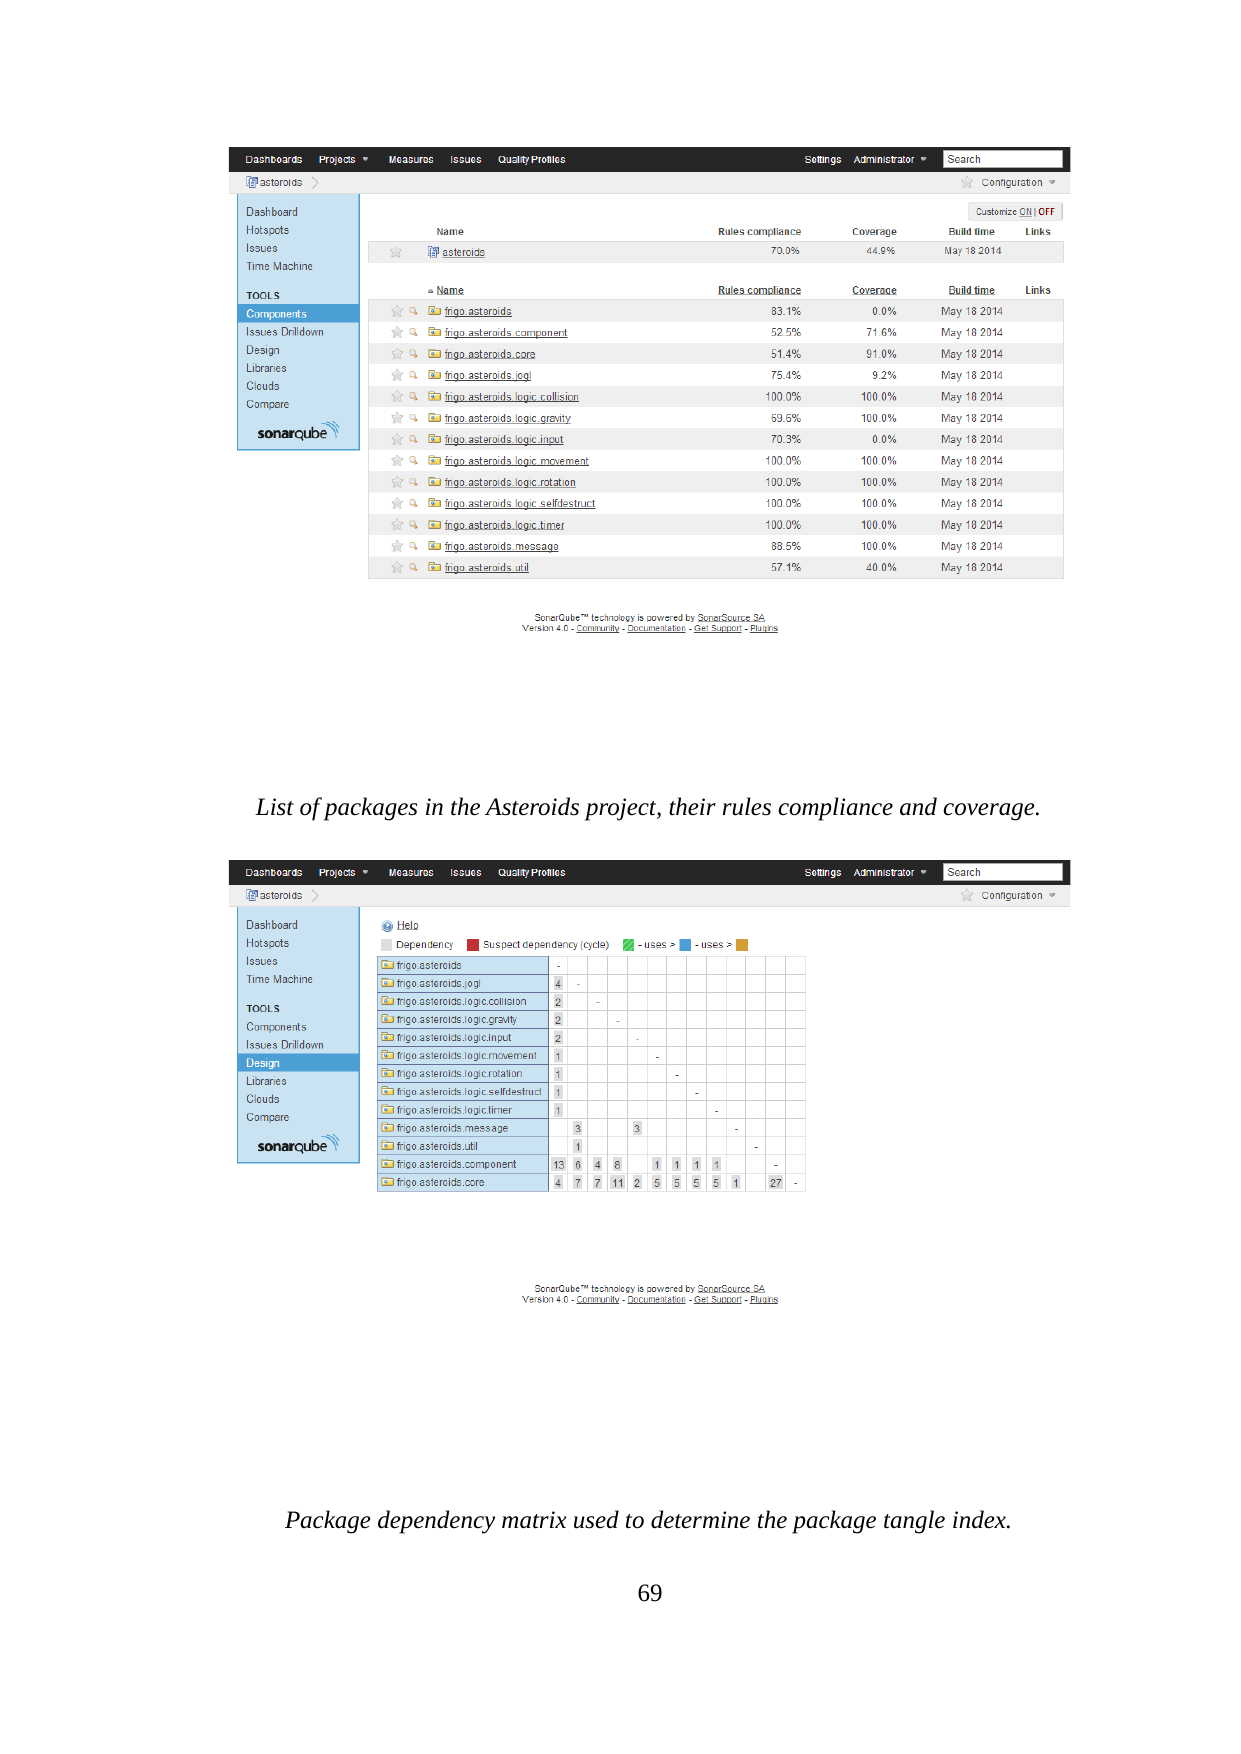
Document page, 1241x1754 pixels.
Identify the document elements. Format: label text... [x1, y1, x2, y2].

picture [228, 860, 1071, 1491]
text List of packages in the Asteroids project, their rules compliance and coverage. [207, 778, 1093, 821]
text Package dependency matrix used to determine the package tangle index. [207, 1491, 1093, 1534]
picture [228, 147, 1071, 778]
